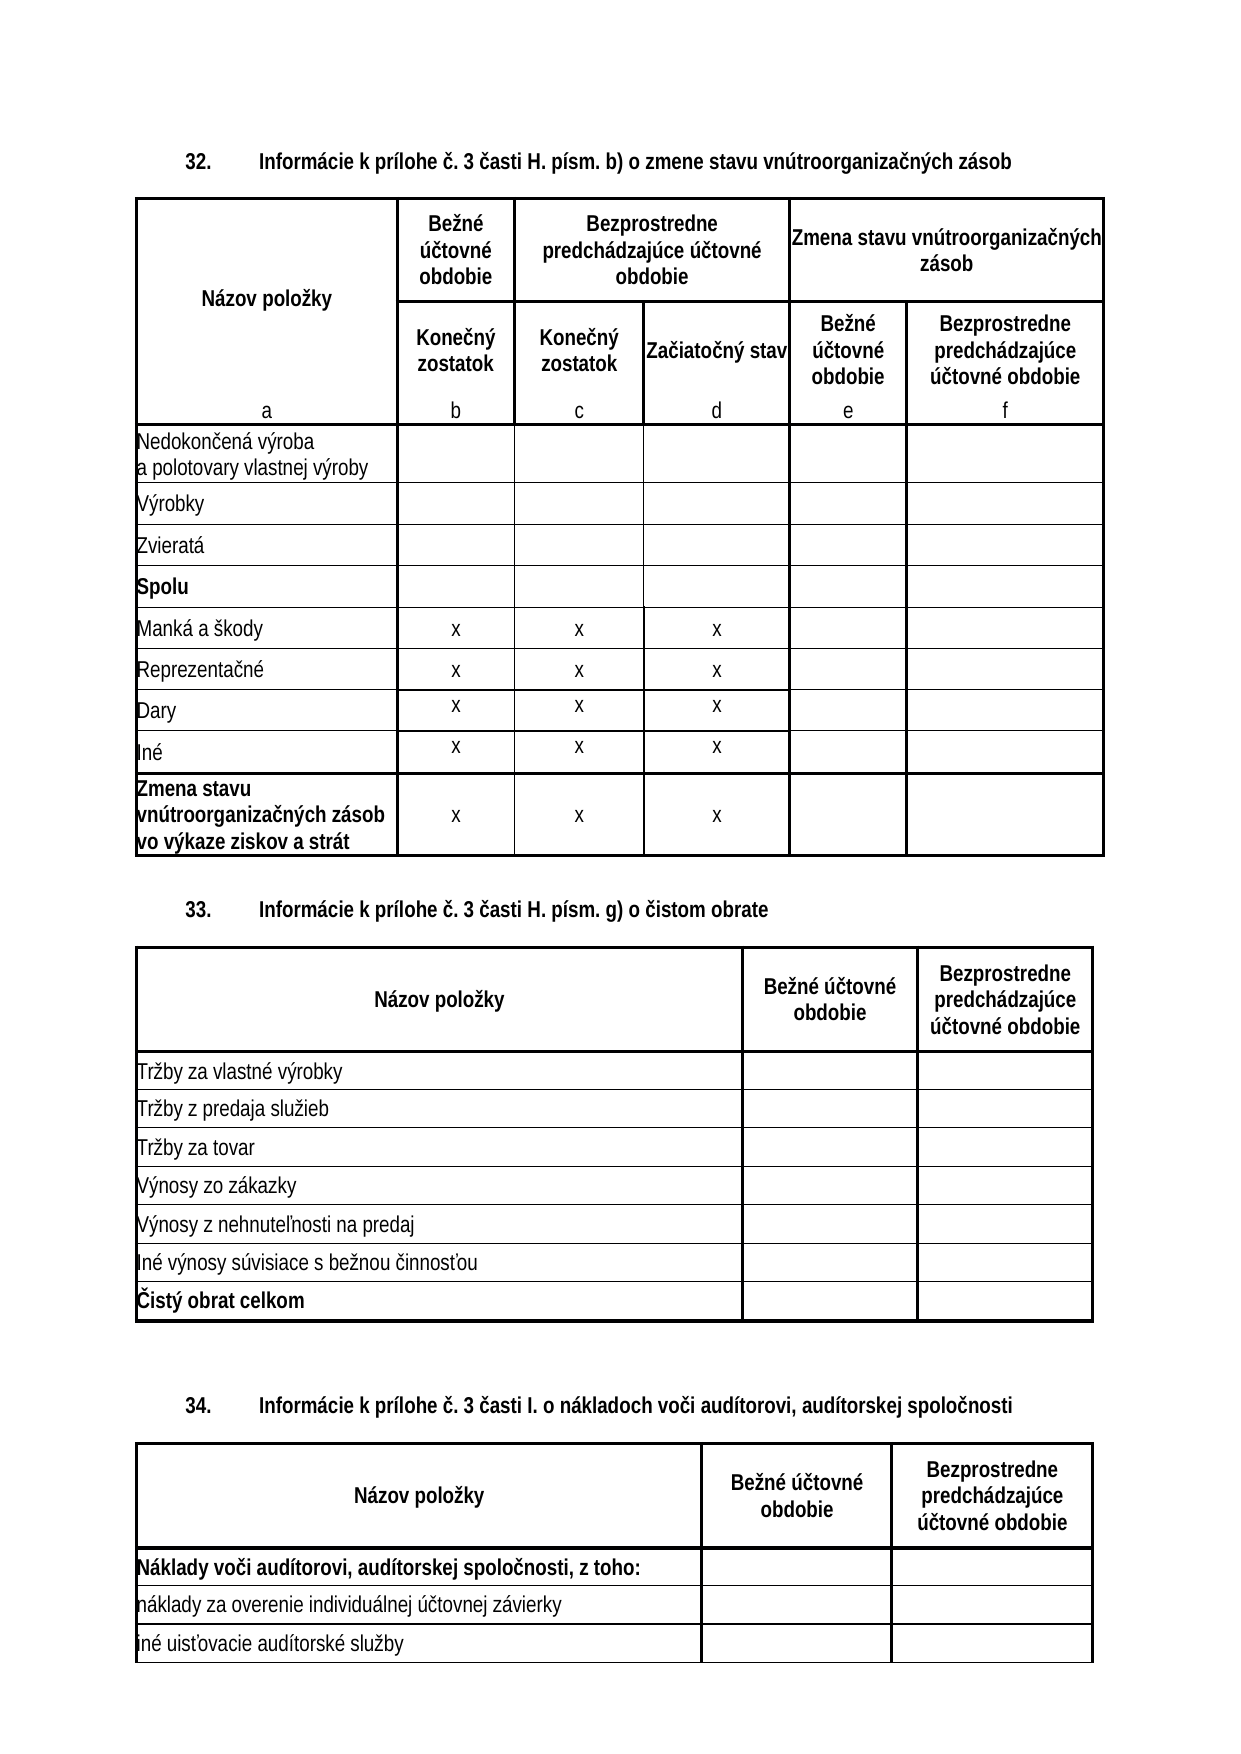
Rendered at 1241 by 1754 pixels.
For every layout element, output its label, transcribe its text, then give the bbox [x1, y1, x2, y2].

table_cell [908, 483, 1102, 524]
table_cell Iné [138, 731, 396, 772]
table_cell x [399, 775, 514, 854]
table_cell Manká a škody [138, 608, 396, 648]
table_cell Reprezentačné [138, 649, 396, 689]
table_cell [744, 1128, 916, 1166]
table_cell [791, 775, 905, 854]
table_cell [515, 483, 643, 524]
table_cell [644, 566, 788, 606]
table_cell [919, 1205, 1091, 1242]
table_cell [703, 1586, 890, 1623]
table_cell [399, 525, 514, 565]
table_cell [908, 731, 1102, 772]
table_cell [399, 483, 514, 524]
table_cell Konečný zostatok [399, 303, 513, 397]
table_header Bežné účtovné obdobie [399, 200, 513, 300]
table_cell Tržby za vlastné výrobky [138, 1053, 741, 1089]
table_cell iné uisťovacie audítorské služby [138, 1625, 700, 1662]
table_cell [908, 525, 1102, 565]
table_cell Zmena stavu vnútroorganizačných zásob vo výkaze ziskov a strát [138, 775, 396, 854]
table_cell [644, 426, 788, 482]
table_cell x [399, 691, 514, 730]
table_cell [515, 525, 643, 565]
table_header Bežné účtovné obdobie [703, 1445, 890, 1546]
table_cell [644, 525, 788, 565]
table_cell x [645, 608, 788, 648]
table_cell [399, 566, 514, 606]
table_cell Náklady voči audítorovi, audítorskej spoločnosti, z toho: [138, 1550, 700, 1585]
table_cell Bežné účtovné obdobie [791, 303, 905, 397]
table_cell [744, 1282, 916, 1319]
table_cell b [399, 397, 513, 423]
table_cell Výrobky [138, 483, 396, 524]
table_header Bezprostredne predchádzajúce účtovné obdobie [919, 949, 1091, 1050]
table_cell x [645, 691, 788, 730]
table_cell [744, 1205, 916, 1242]
table_cell Čistý obrat celkom [138, 1282, 741, 1319]
table_cell Zvieratá [138, 525, 396, 565]
table_cell Spolu [138, 566, 396, 606]
table_cell [644, 483, 788, 524]
table_header Názov položky [138, 200, 396, 397]
table_cell Iné výnosy súvisiace s bežnou činnosťou [138, 1244, 741, 1281]
table_cell [791, 608, 905, 648]
table_cell [744, 1167, 916, 1204]
table_cell Tržby z predaja služieb [138, 1090, 741, 1127]
table_cell x [515, 608, 643, 648]
table_cell [908, 426, 1102, 482]
table_cell [791, 566, 905, 606]
table_cell [919, 1282, 1091, 1319]
table_cell [791, 731, 905, 772]
table_cell Výnosy z nehnuteľnosti na predaj [138, 1205, 741, 1242]
table_cell [919, 1053, 1091, 1089]
table_cell Bezprostredne predchádzajúce účtovné obdobie [908, 303, 1102, 397]
table_cell [744, 1090, 916, 1127]
table_cell [893, 1550, 1091, 1585]
table_cell x [515, 775, 643, 854]
table_cell f [908, 397, 1102, 423]
table_cell [791, 525, 905, 565]
table_cell Výnosy zo zákazky [138, 1167, 741, 1204]
table_cell Tržby za tovar [138, 1128, 741, 1166]
table_cell [791, 426, 905, 482]
table_cell [908, 566, 1102, 606]
table_header Bezprostredne predchádzajúce účtovné obdobie [516, 200, 788, 300]
table_cell [908, 775, 1102, 854]
table_cell [919, 1244, 1091, 1281]
table_header Bežné účtovné obdobie [744, 949, 916, 1050]
table_header Zmena stavu vnútroorganizačných zásob [791, 200, 1102, 300]
table_cell Konečný zostatok [516, 303, 642, 397]
table_cell d [645, 397, 788, 423]
table_cell [515, 566, 643, 606]
table_cell c [516, 397, 642, 423]
table_cell [703, 1550, 890, 1585]
table_cell [791, 483, 905, 524]
table_cell x [645, 732, 788, 772]
table_cell Nedokončená výroba a polotovary vlastnej výroby [138, 426, 396, 482]
table_cell [791, 649, 905, 689]
table_cell [893, 1586, 1091, 1623]
list Informácie k prílohe č. 3 časti H. písm. g) o čistom obrate [185, 896, 1093, 923]
table_cell [703, 1625, 890, 1662]
table_header Názov položky [138, 949, 741, 1050]
table_cell [515, 426, 643, 482]
table_cell náklady za overenie individuálnej účtovnej závierky [138, 1586, 700, 1623]
list Informácie k prílohe č. 3 časti H. písm. b) o zmene stavu vnútroorganizačných zásob [185, 148, 1093, 174]
table_cell x [399, 649, 514, 689]
table_cell x [515, 691, 643, 730]
table_header Názov položky [138, 1445, 700, 1546]
table_cell a [138, 397, 396, 423]
table_cell x [399, 732, 514, 772]
table_cell e [791, 397, 905, 423]
table_cell [893, 1625, 1091, 1662]
table_cell [919, 1128, 1091, 1166]
table_cell x [515, 649, 643, 689]
table_cell [908, 690, 1102, 730]
table_cell Začiatočný stav [645, 303, 788, 397]
table_cell [919, 1090, 1091, 1127]
table_cell [908, 608, 1102, 648]
table_cell [744, 1053, 916, 1089]
table_cell x [645, 649, 788, 689]
table_cell Dary [138, 690, 396, 730]
table_header Bezprostredne predchádzajúce účtovné obdobie [893, 1445, 1091, 1546]
table_cell [399, 426, 514, 482]
table_cell [908, 649, 1102, 689]
table_cell [919, 1167, 1091, 1204]
table_cell x [645, 775, 788, 854]
list Informácie k prílohe č. 3 časti I. o nákladoch voči audítorovi, audítorskej spoločnosti [185, 1392, 1093, 1419]
table_cell [744, 1244, 916, 1281]
table_cell [791, 690, 905, 730]
table_cell x [515, 732, 643, 772]
table_cell x [399, 608, 514, 648]
